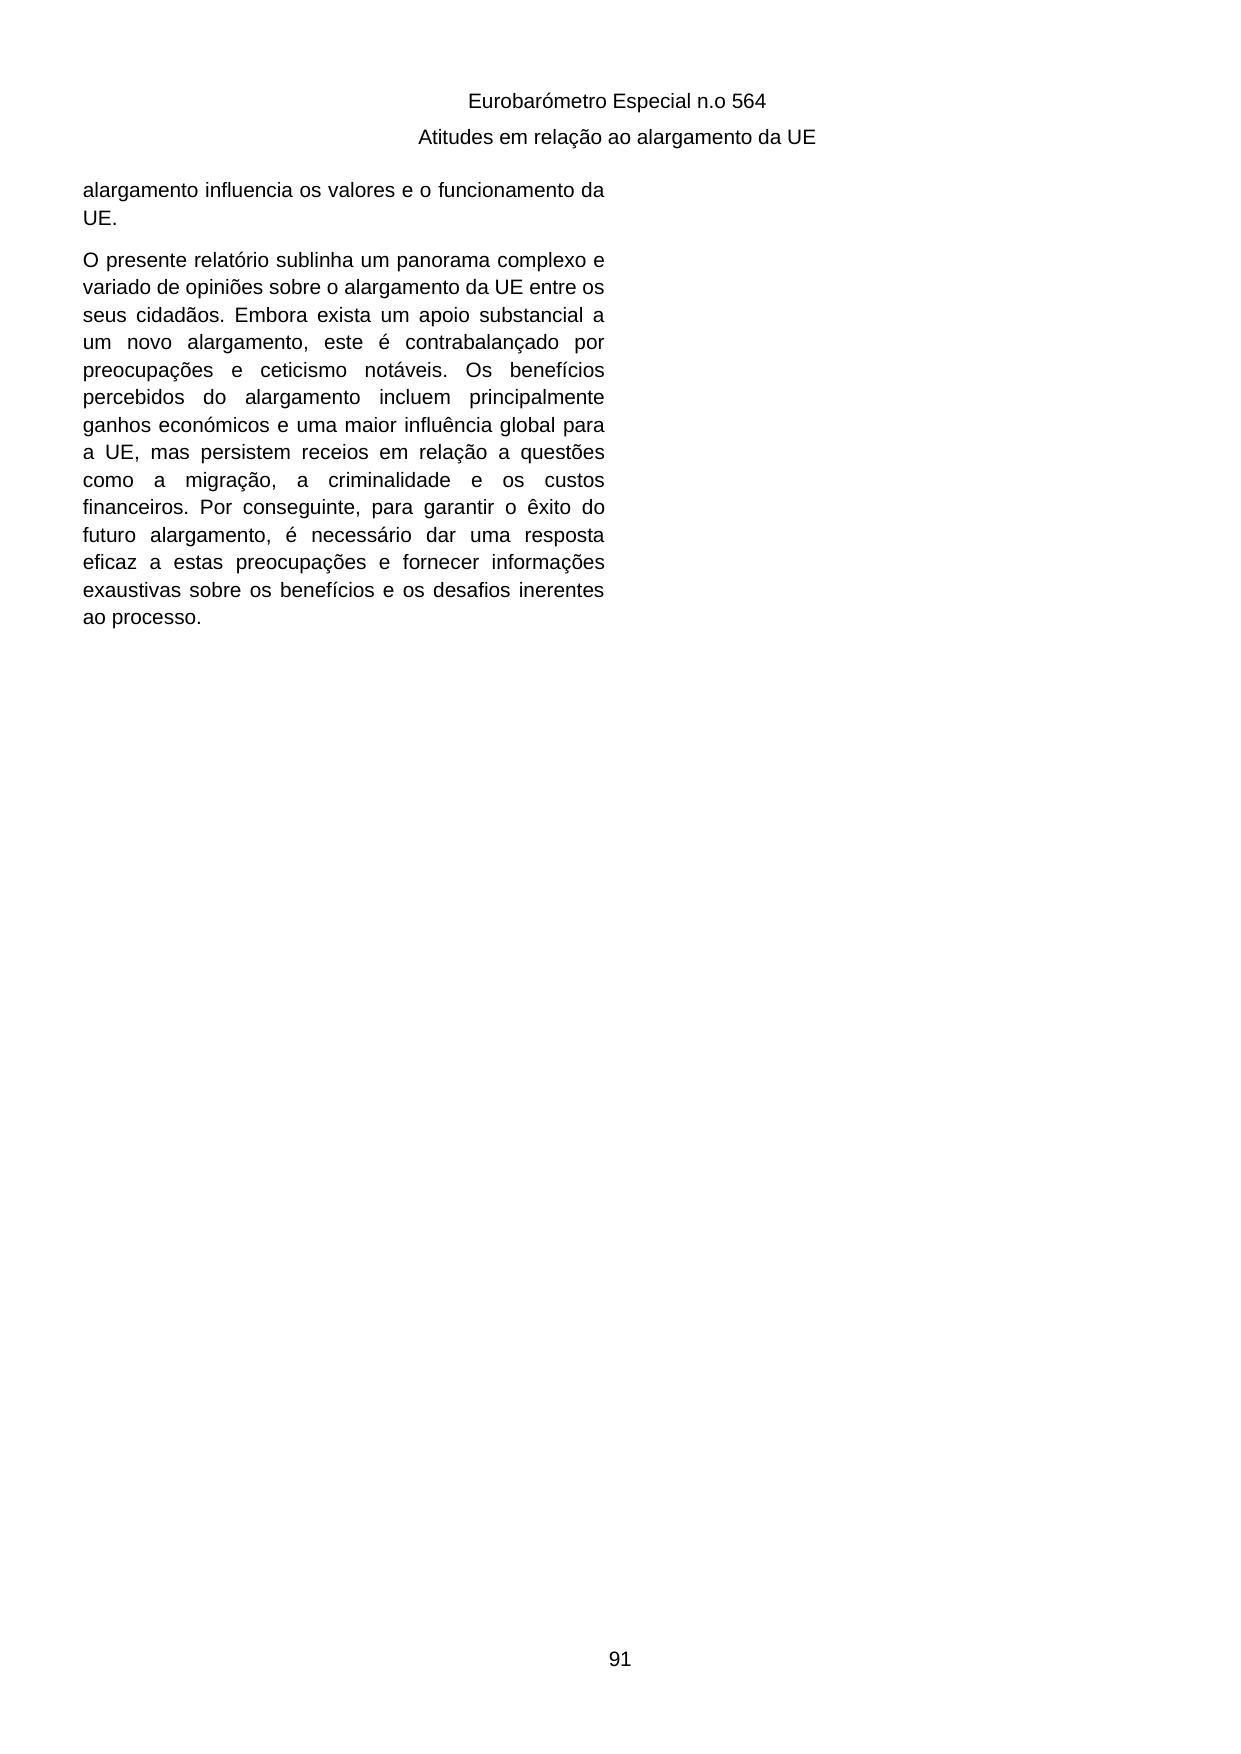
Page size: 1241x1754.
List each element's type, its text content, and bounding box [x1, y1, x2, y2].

text O presente relatório sublinha um panorama complexo e variado de opiniões sobre o alargamento da UE entre os seus cidadãos. Embora exista um apoio substancial a um novo alargamento, este é contrabalançado por preocupações e ceticismo notáveis. Os benefícios percebidos do alargamento incluem principalmente ganhos económicos e uma maior influência global para a UE, mas persistem receios em relação a questões como a migração, a criminalidade e os custos financeiros. Por conseguinte, para garantir o êxito do futuro alargamento, é necessário dar uma resposta eficaz a estas preocupações e fornecer informações exaustivas sobre os benefícios e os desafios inerentes ao processo. [83, 247, 605, 629]
text alargamento influencia os valores e o funcionamento da UE. [83, 178, 605, 229]
